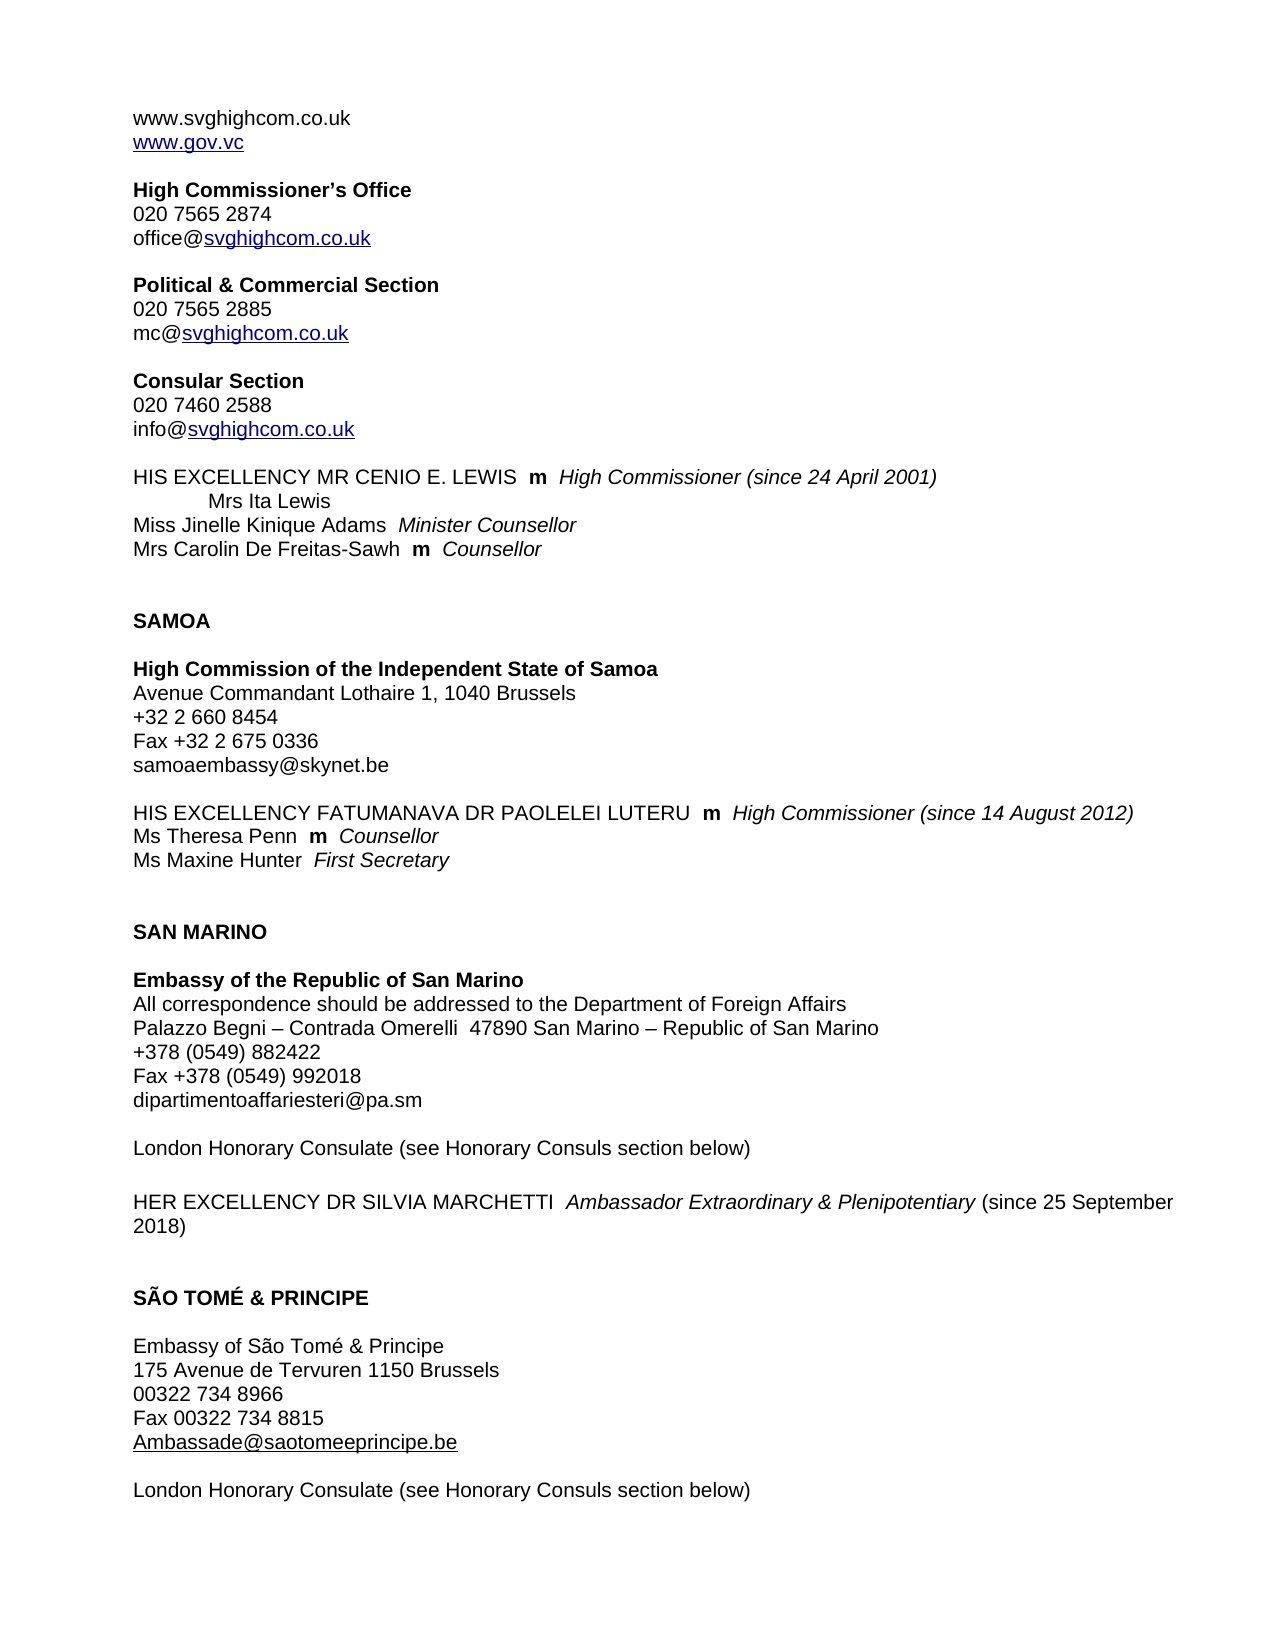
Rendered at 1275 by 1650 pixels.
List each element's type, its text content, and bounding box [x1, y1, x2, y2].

text London Honorary Consulate (see Honorary Consuls section below) [133, 1136, 1181, 1160]
text 020 7565 2885 [133, 297, 1181, 321]
text Avenue Commandant Lothaire 1, 1040 Brussels [133, 681, 1181, 704]
text 175 Avenue de Tervuren 1150 Brussels [133, 1358, 1181, 1382]
text HIS EXCELLENCY MR CENIO E. LEWIS m High Commissioner (since 24 April 2001) [133, 465, 1181, 489]
text dipartimentoaffariesteri@pa.sm [133, 1088, 1181, 1112]
text High Commissioner’s Office [133, 177, 1181, 201]
text mc@svghighcom.co.uk [133, 321, 1181, 345]
text Ms Maxine Hunter First Secretary [133, 848, 1181, 872]
text 020 7565 2874 [133, 201, 1181, 225]
text HIS EXCELLENCY FATUMANAVA DR PAOLELEI LUTERU m High Commissioner (since 14 August 2012) [133, 800, 1181, 824]
text +32 2 660 8454 [133, 704, 1181, 728]
text Mrs Carolin De Freitas-Sawh m Counsellor [133, 537, 1181, 561]
text Consular Section [133, 369, 1181, 393]
text Embassy of the Republic of San Marino [133, 968, 1181, 992]
text Miss Jinelle Kinique Adams Minister Counsellor [133, 513, 1181, 537]
text SAN MARINO [133, 920, 1181, 944]
text samoaembassy@skynet.be [133, 752, 1181, 776]
text Embassy of São Tomé & Principe [133, 1334, 1181, 1358]
text Fax +378 (0549) 992018 [133, 1064, 1181, 1088]
text www.gov.vc [133, 129, 1181, 153]
text Mrs Ita Lewis [133, 489, 1181, 513]
text 00322 734 8966 [133, 1382, 1181, 1406]
text Political & Commercial Section [133, 273, 1181, 297]
text All correspondence should be addressed to the Department of Foreign Affairs [133, 992, 1181, 1016]
text office@svghighcom.co.uk [133, 225, 1181, 249]
text Palazzo Begni – Contrada Omerelli 47890 San Marino – Republic of San Marino [133, 1016, 1181, 1040]
text Ambassade@saotomeeprincipe.be [133, 1430, 1181, 1454]
text SÃO TOMÉ & PRINCIPE [133, 1286, 1181, 1310]
text www.svghighcom.co.uk [133, 106, 1181, 129]
text Fax +32 2 675 0336 [133, 728, 1181, 752]
text Fax 00322 734 8815 [133, 1406, 1181, 1430]
text London Honorary Consulate (see Honorary Consuls section below) [133, 1478, 1181, 1502]
text 020 7460 2588 [133, 393, 1181, 417]
text info@svghighcom.co.uk [133, 417, 1181, 441]
subtitle High Commission of the Independent State of Samoa [133, 657, 1181, 681]
text HER EXCELLENCY DR SILVIA MARCHETTI Ambassador Extraordinary & Plenipotentiary (since 25 September 2018) [133, 1190, 1181, 1238]
text SAMOA [133, 609, 1181, 633]
text Ms Theresa Penn m Counsellor [133, 824, 1181, 848]
text +378 (0549) 882422 [133, 1040, 1181, 1064]
